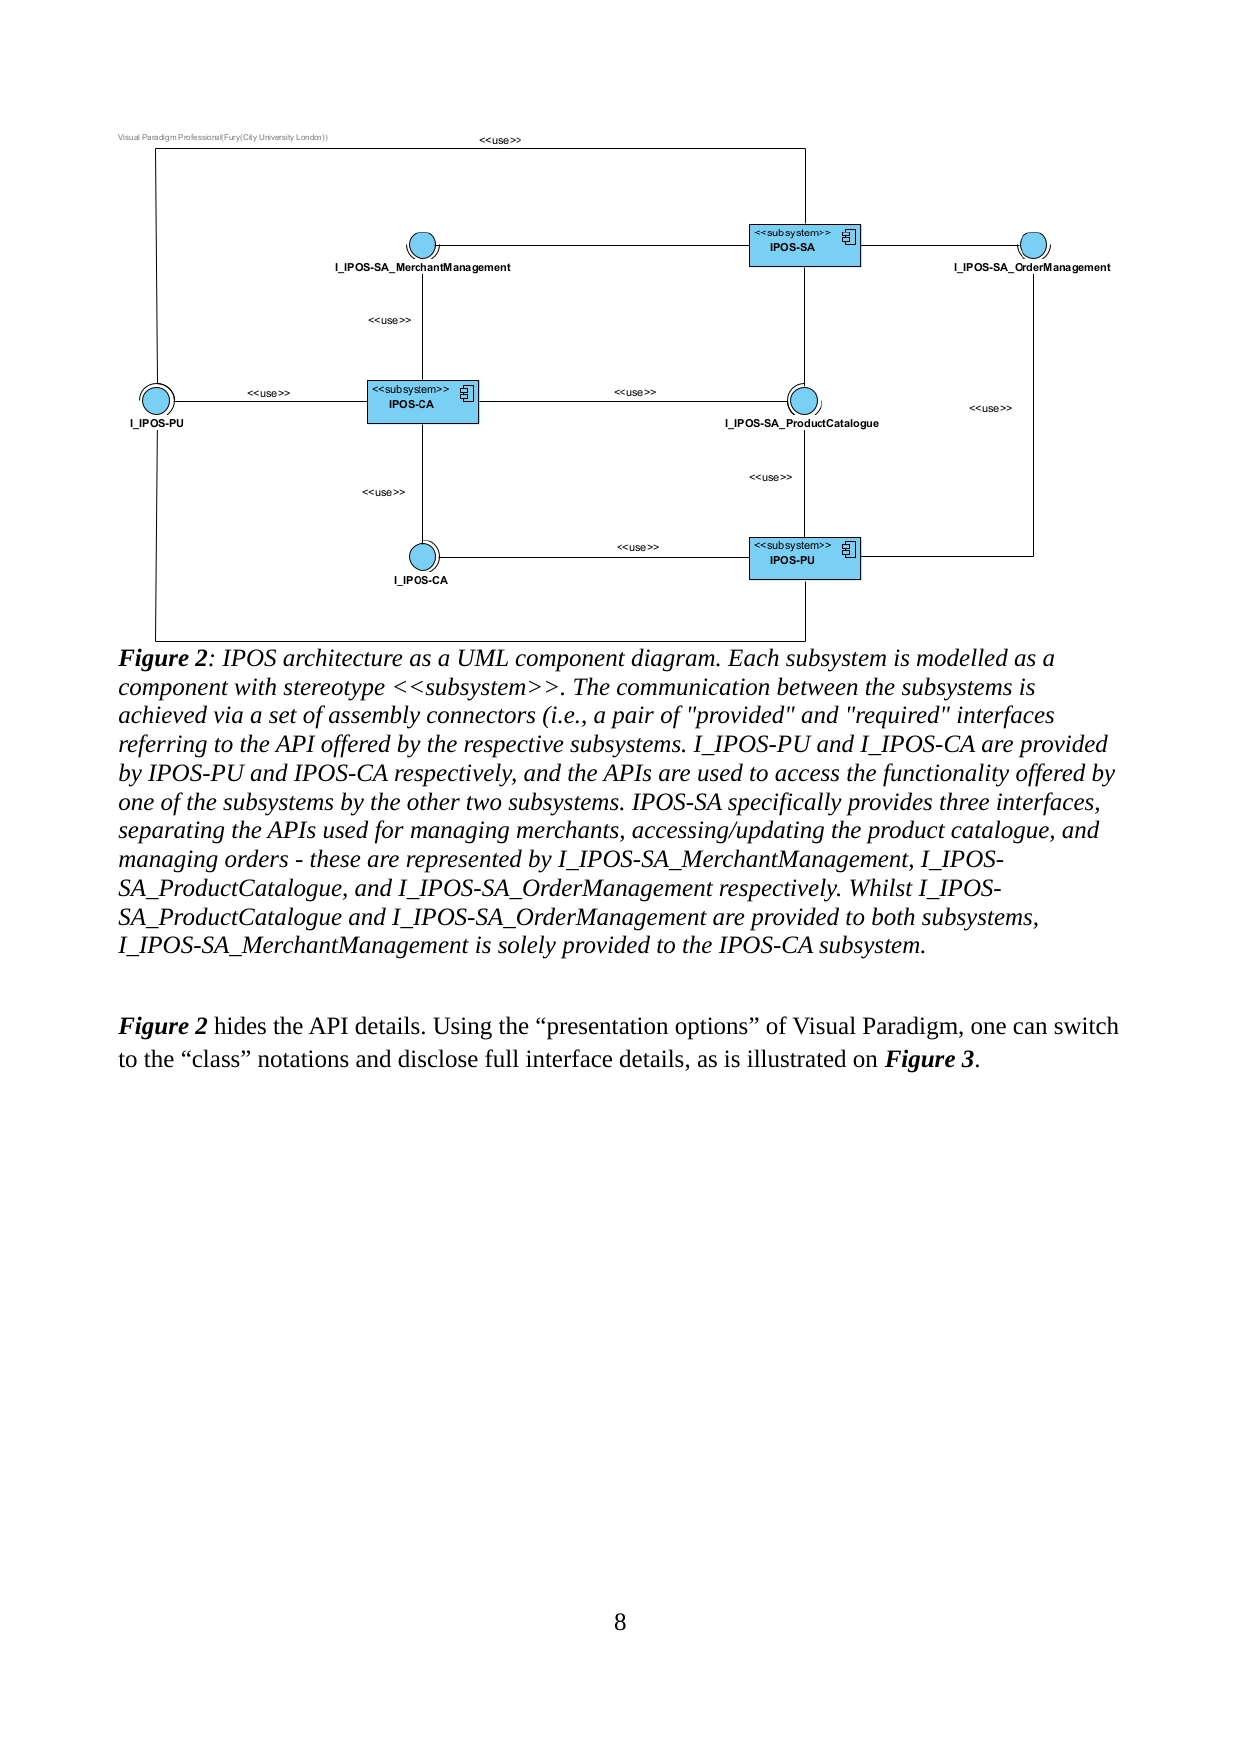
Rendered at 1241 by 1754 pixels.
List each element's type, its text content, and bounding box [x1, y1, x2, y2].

text Figure 2 hides the API details. Using the “presentation options” of Visual Paradigm, one can switch to the “class” notations and disclose full interface details, as is illustrated on Figure 3. [118, 1011, 1122, 1073]
picture [118, 130, 1123, 643]
text Figure 2: IPOS architecture as a UML component diagram. Each subsystem is modelled as a component with stereotype <<subsystem>>. The communication between the subsystems is achieved via a set of assembly connectors (i.e., a pair of "provided" and "required" interfaces referring to the API offered by the respective subsystems. I_IPOS-PU and I_IPOS-CA are provided by IPOS-PU and IPOS-CA respectively, and the APIs are used to access the functionality offered by one of the subsystems by the other two subsystems. IPOS-SA specifically provides three interfaces, separating the APIs used for managing merchants, accessing/updating the product catalogue, and managing orders - these are represented by I_IPOS-SA_MerchantManagement, I_IPOS-SA_ProductCatalogue, and I_IPOS-SA_OrderManagement respectively. Whilst I_IPOS-SA_ProductCatalogue and I_IPOS-SA_OrderManagement are provided to both subsystems, I_IPOS-SA_MerchantManagement is solely provided to the IPOS-CA subsystem. [118, 643, 1122, 959]
